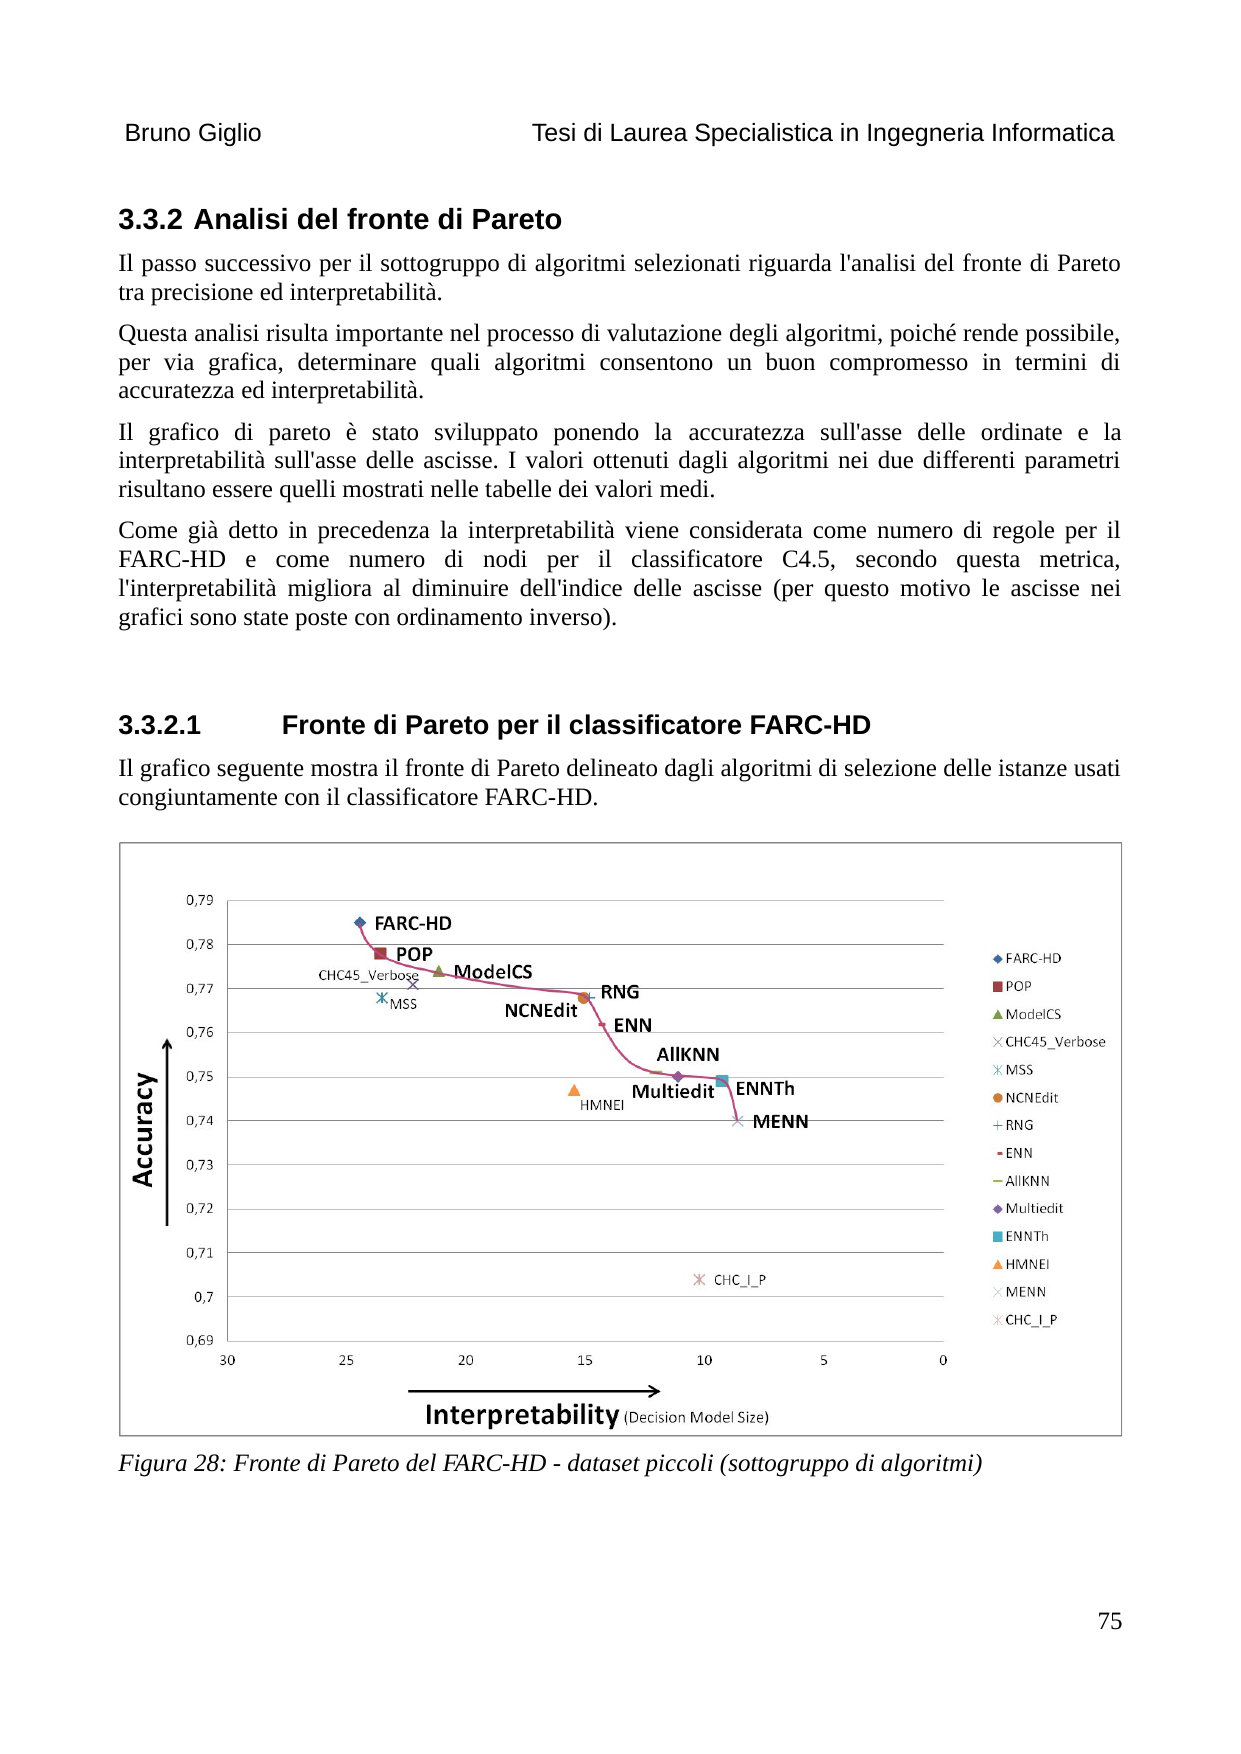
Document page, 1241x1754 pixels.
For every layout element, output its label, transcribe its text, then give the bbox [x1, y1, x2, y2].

text Come già detto in precedenza la interpretabilità viene considerata come numero di regole per il FARC-HD e come numero di nodi per il classificatore C4.5, secondo questa metrica, l'interpretabilità migliora al diminuire dell'indice delle ascisse (per questo motivo le ascisse nei grafici sono state poste con ordinamento inverso). [118, 516, 1122, 631]
text [118, 837, 1122, 842]
subtitle Analisi del fronte di Pareto [118, 202, 1122, 236]
picture [118, 842, 1123, 1437]
text Questa analisi risulta importante nel processo di valutazione degli algoritmi, poiché rende possibile, per via grafica, determinare quali algoritmi consentono un buon compromesso in termini di accuratezza ed interpretabilità. [118, 318, 1122, 404]
subtitle Fronte di Pareto per il classificatore FARC-HD [118, 709, 1122, 741]
text Figura 28: Fronte di Pareto del FARC-HD - dataset piccoli (sottogruppo di algoritmi) [118, 1437, 1122, 1477]
text Il grafico seguente mostra il fronte di Pareto delineato dagli algoritmi di selezione delle istanze usati congiuntamente con il classificatore FARC-HD. [118, 753, 1122, 811]
text Il grafico di pareto è stato sviluppato ponendo la accuratezza sull'asse delle ordinate e la interpretabilità sull'asse delle ascisse. I valori ottenuti dagli algoritmi nei due differenti parametri risultano essere quelli mostrati nelle tabelle dei valori medi. [118, 417, 1122, 503]
text Il passo successivo per il sottogruppo di algoritmi selezionati riguarda l'analisi del fronte di Pareto tra precisione ed interpretabilità. [118, 248, 1122, 306]
